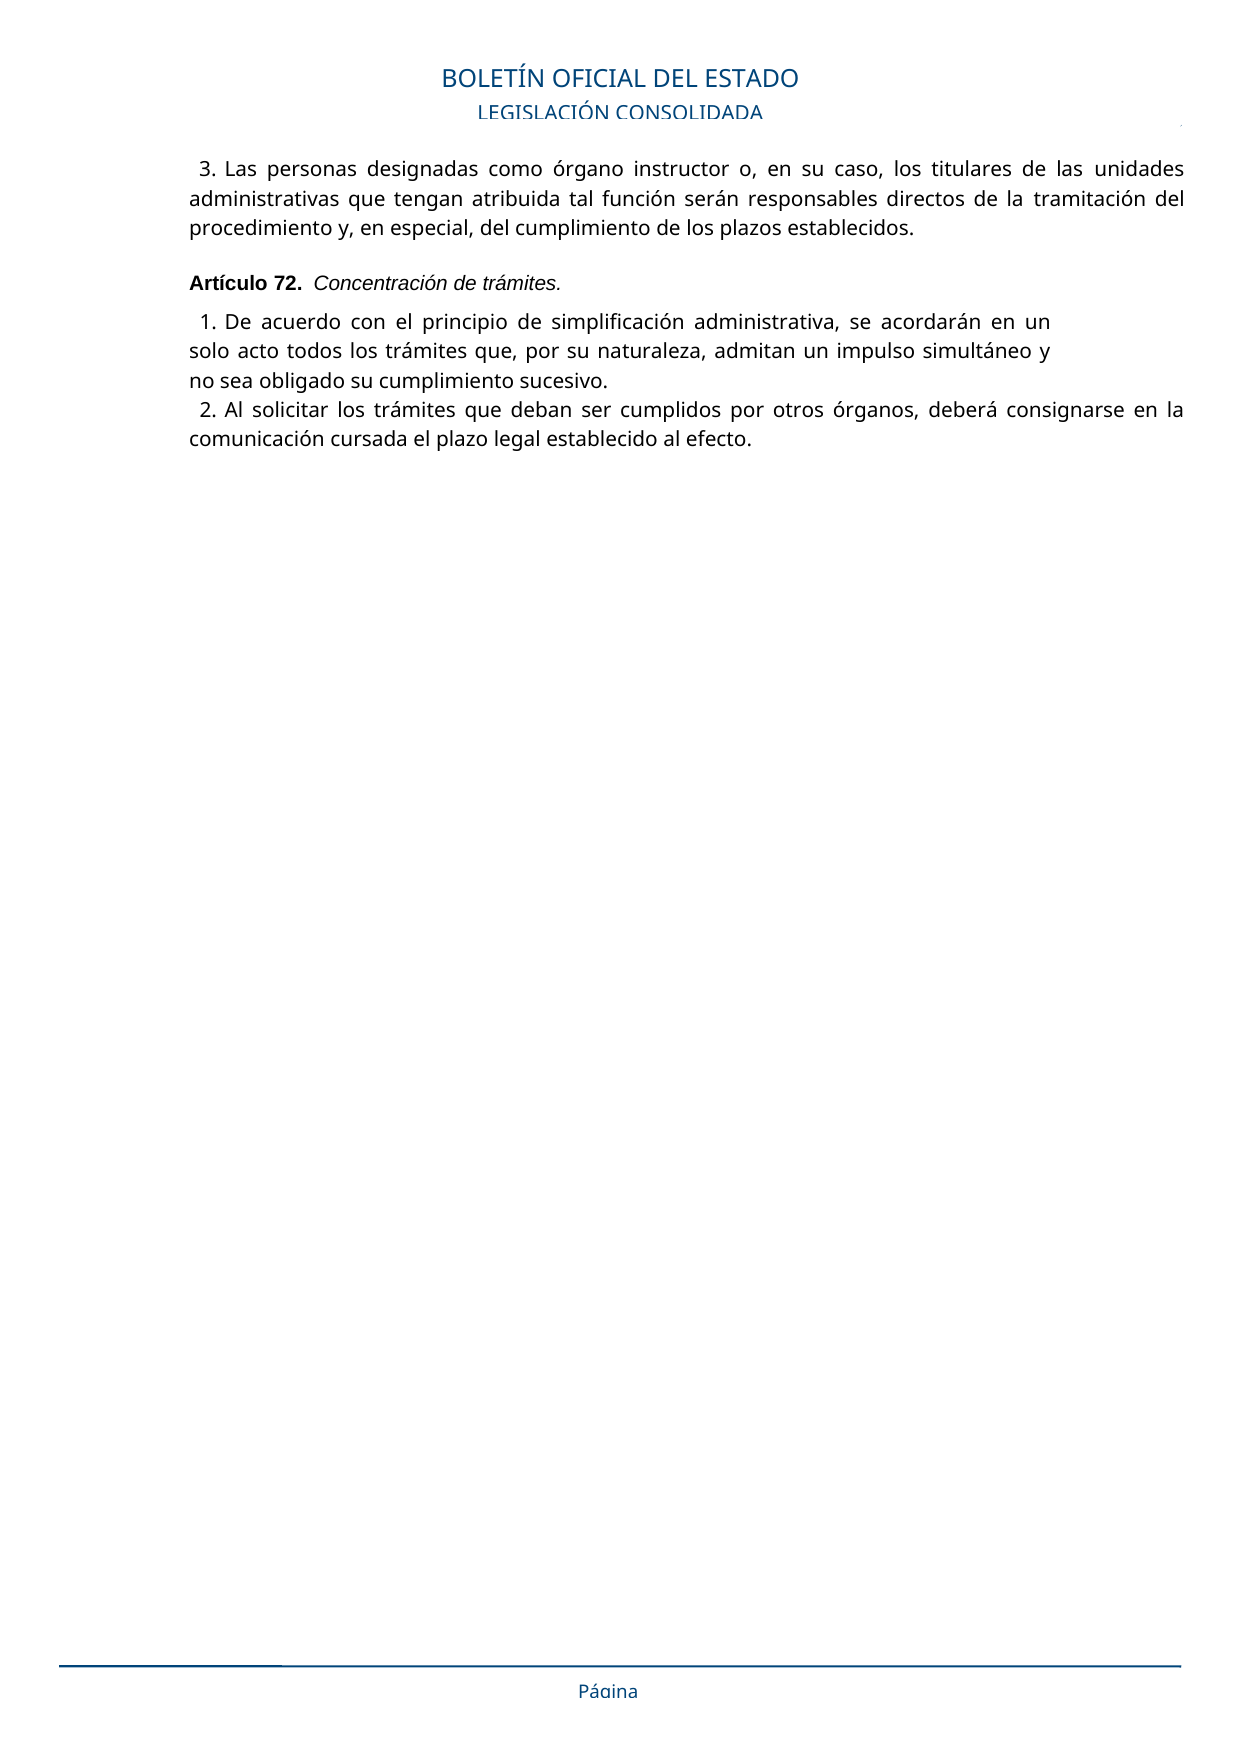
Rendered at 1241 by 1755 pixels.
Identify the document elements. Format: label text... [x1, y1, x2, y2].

list Al solicitar los trámites que deban ser cumplidos por otros órganos, deberá consignarse en la comunicación cursada el plazo legal establecido al efecto. [164, 395, 1184, 453]
list De acuerdo con el principio de simplificación administrativa, se acordarán en un solo acto todos los trámites que, por su naturaleza, admitan un impulso simultáneo y no sea obligado su cumplimiento sucesivo. [164, 307, 1052, 394]
text Artículo 72. Concentración de trámites. [189, 270, 1184, 294]
list Las personas designadas como órgano instructor o, en su caso, los titulares de las unidades administrativas que tengan atribuida tal función serán responsables directos de la tramitación del procedimiento y, en especial, del cumplimiento de los plazos establecidos. [163, 154, 1184, 241]
